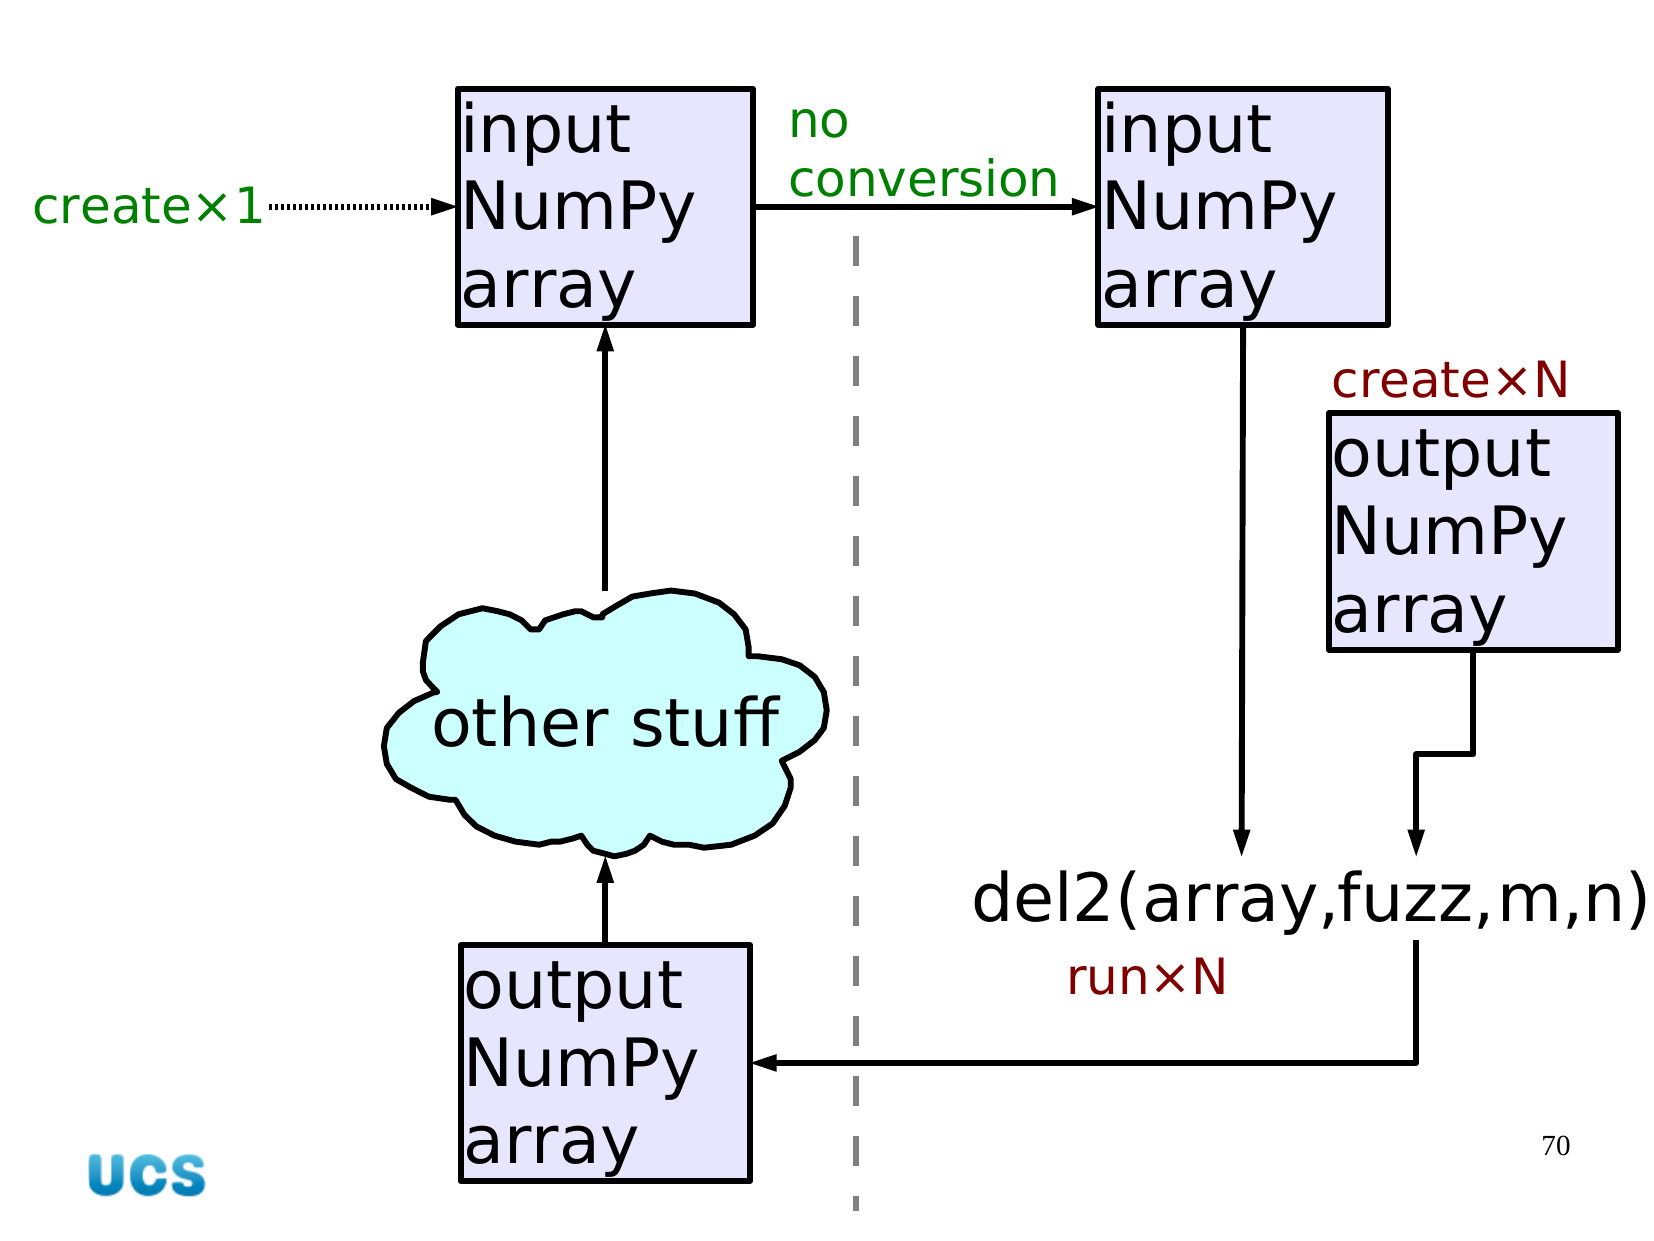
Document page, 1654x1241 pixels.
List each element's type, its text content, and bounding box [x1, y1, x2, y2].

text_box input NumPy array [457, 88, 753, 325]
text_box m,n) [1494, 856, 1654, 941]
text_box no conversion [785, 88, 1065, 212]
text_box input NumPy array [1098, 88, 1388, 325]
picture [88, 1153, 206, 1198]
text_box run×N [1063, 944, 1233, 1010]
text_box create×1 [29, 174, 270, 239]
text_box other stuff [383, 590, 827, 857]
text_box fuzz, [1334, 856, 1494, 941]
text_box create×N [1328, 348, 1574, 413]
text_box output NumPy array [1328, 413, 1619, 650]
text_box del2( [968, 856, 1139, 941]
text_box array, [1139, 856, 1334, 941]
text_box output NumPy array [460, 944, 751, 1182]
